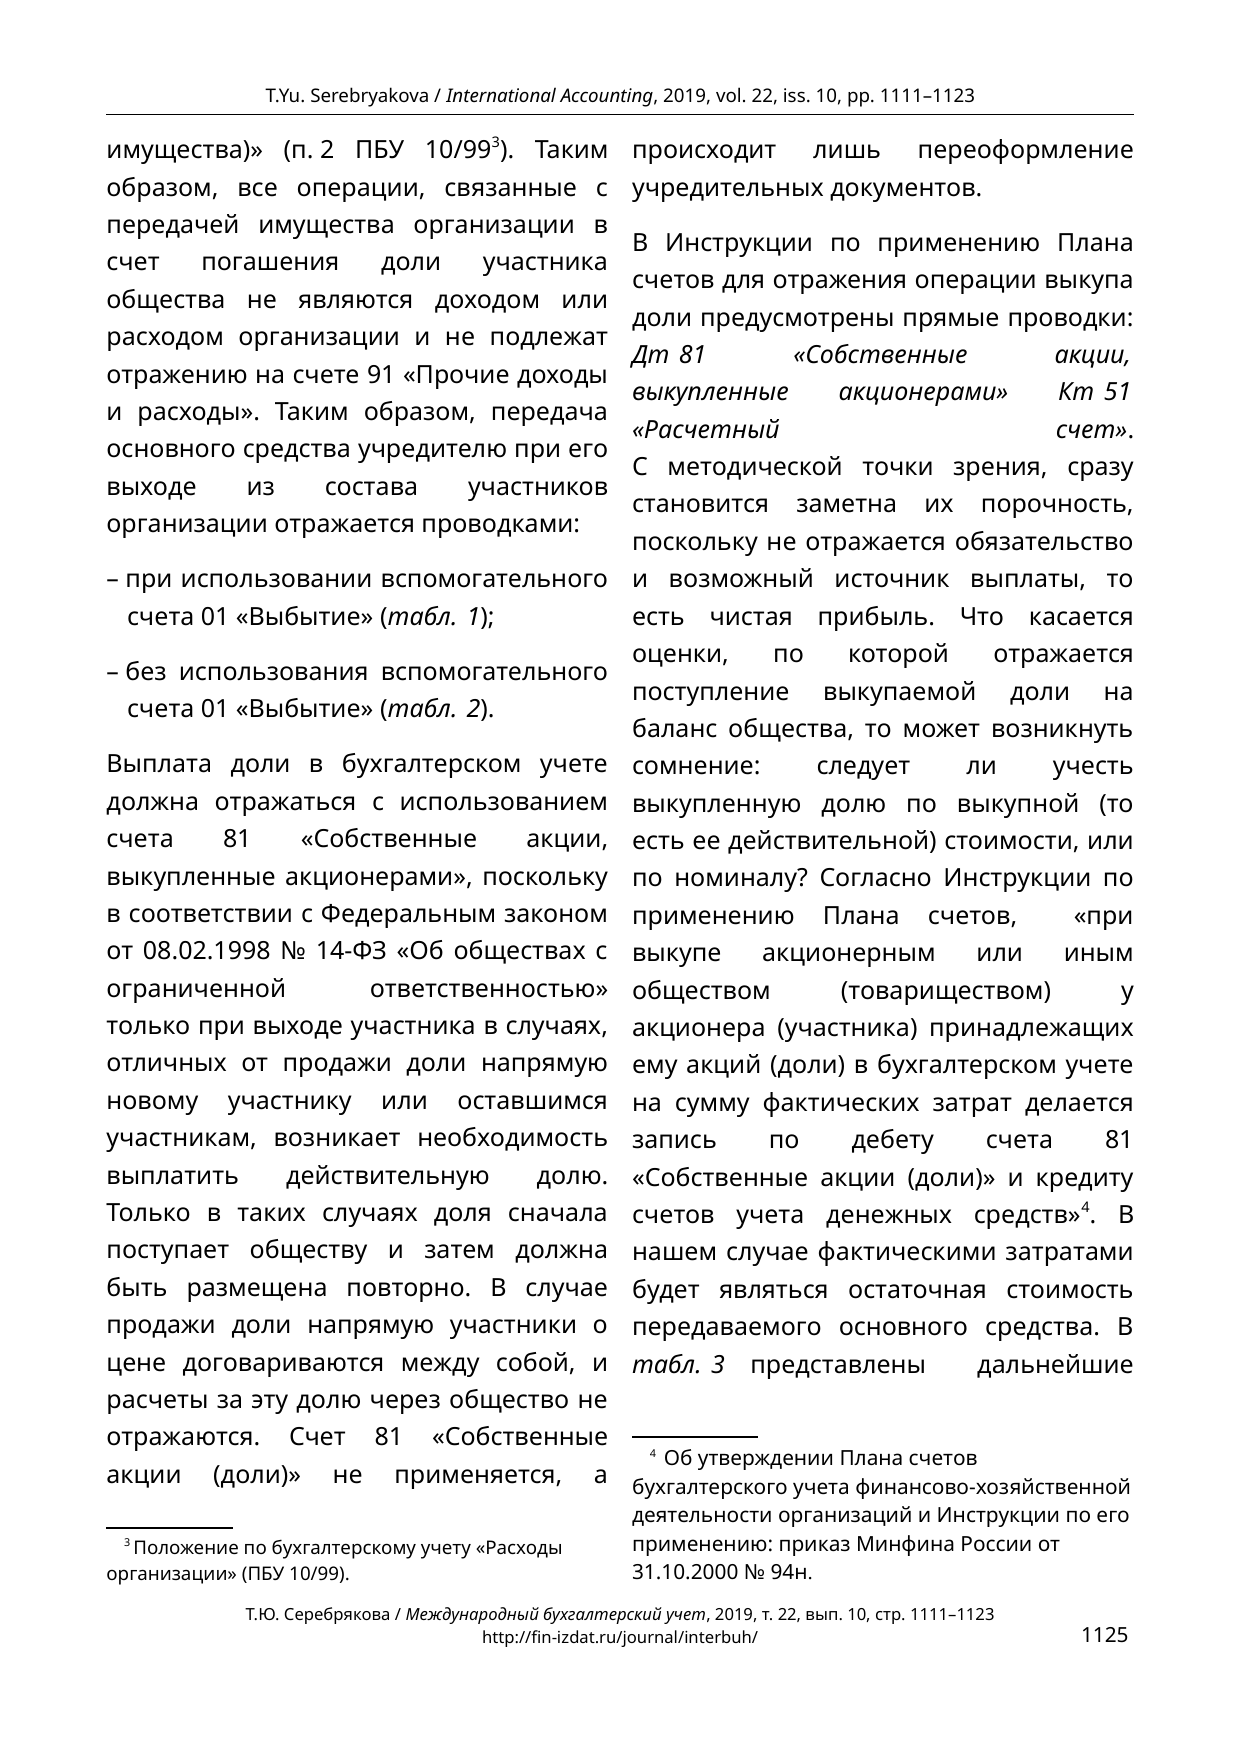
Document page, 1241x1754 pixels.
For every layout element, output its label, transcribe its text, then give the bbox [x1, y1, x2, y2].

text происходит лишь переоформление учредительных документов. [632, 132, 1134, 203]
text имущества)» (п. 2 ПБУ 10/99). Таким образом, все операции, связанные с передачей имущества организации в счет погашения доли участника общества не являются доходом или расходом организации и не подлежат отражению на счете 91 «Прочие доходы и расходы». Таким образом, передача основного средства учредителю при его выходе из состава участников организации отражается проводками: [106, 132, 608, 540]
text Выплата доли в бухгалтерском учете должна отражаться с использованием счета 81 «Собственные акции, выкупленные акционерами», поскольку в соответствии с Федеральным законом от 08.02.1998 № 14-ФЗ «Об обществах с ограниченной ответственностью» только при выходе участника в случаях, отличных от продажи доли напрямую новому участнику или оставшимся участникам, возникает необходимость выплатить действительную долю. Только в таких случаях доля сначала поступает обществу и затем должна быть размещена повторно. В случае продажи доли напрямую участники о цене договариваются между собой, и расчеты за эту долю через общество не отражаются. Счет 81 «Собственные акции (доли)» не применяется, а [106, 746, 608, 1491]
list при использовании вспомогательного счета 01 «Выбытие» (табл. 1); [106, 561, 608, 632]
text Об утверждении Плана счетов бухгалтерского учета финансово-хозяйственной деятельности организаций и Инструкции по его применению: приказ Минфина России от 31.10.2000 № 94н. [632, 1443, 1134, 1586]
text Положение по бухгалтерскому учету «Расходы организации» (ПБУ 10/99). [106, 1534, 608, 1586]
text В Инструкции по применению Плана счетов для отражения операции выкупа доли предусмотрены прямые проводки: Дт 81 «Собственные акции, выкупленные акционерами» Кт 51 «Расчетный счет». С методической точки зрения, сразу становится заметна их порочность, поскольку не отражается обязательство и возможный источник выплаты, то есть чистая прибыль. Что касается оценки, по которой отражается поступление выкупаемой доли на баланс общества, то может возникнуть сомнение: следует ли учесть выкупленную долю по выкупной (то есть ее действительной) стоимости, или по номиналу? Согласно Инструкции по применению Плана счетов, «при выкупе акционерным или иным обществом (товариществом) у акционера (участника) принадлежащих ему акций (доли) в бухгалтерском учете на сумму фактических затрат делается запись по дебету счета 81 «Собственные акции (доли)» и кредиту счетов учета денежных средств». В нашем случае фактическими затратами будет являться остаточная стоимость передаваемого основного средства. В табл. 3 представлены дальнейшие [632, 224, 1134, 1380]
list без использования вспомогательного счета 01 «Выбытие» (табл. 2). [106, 653, 608, 725]
